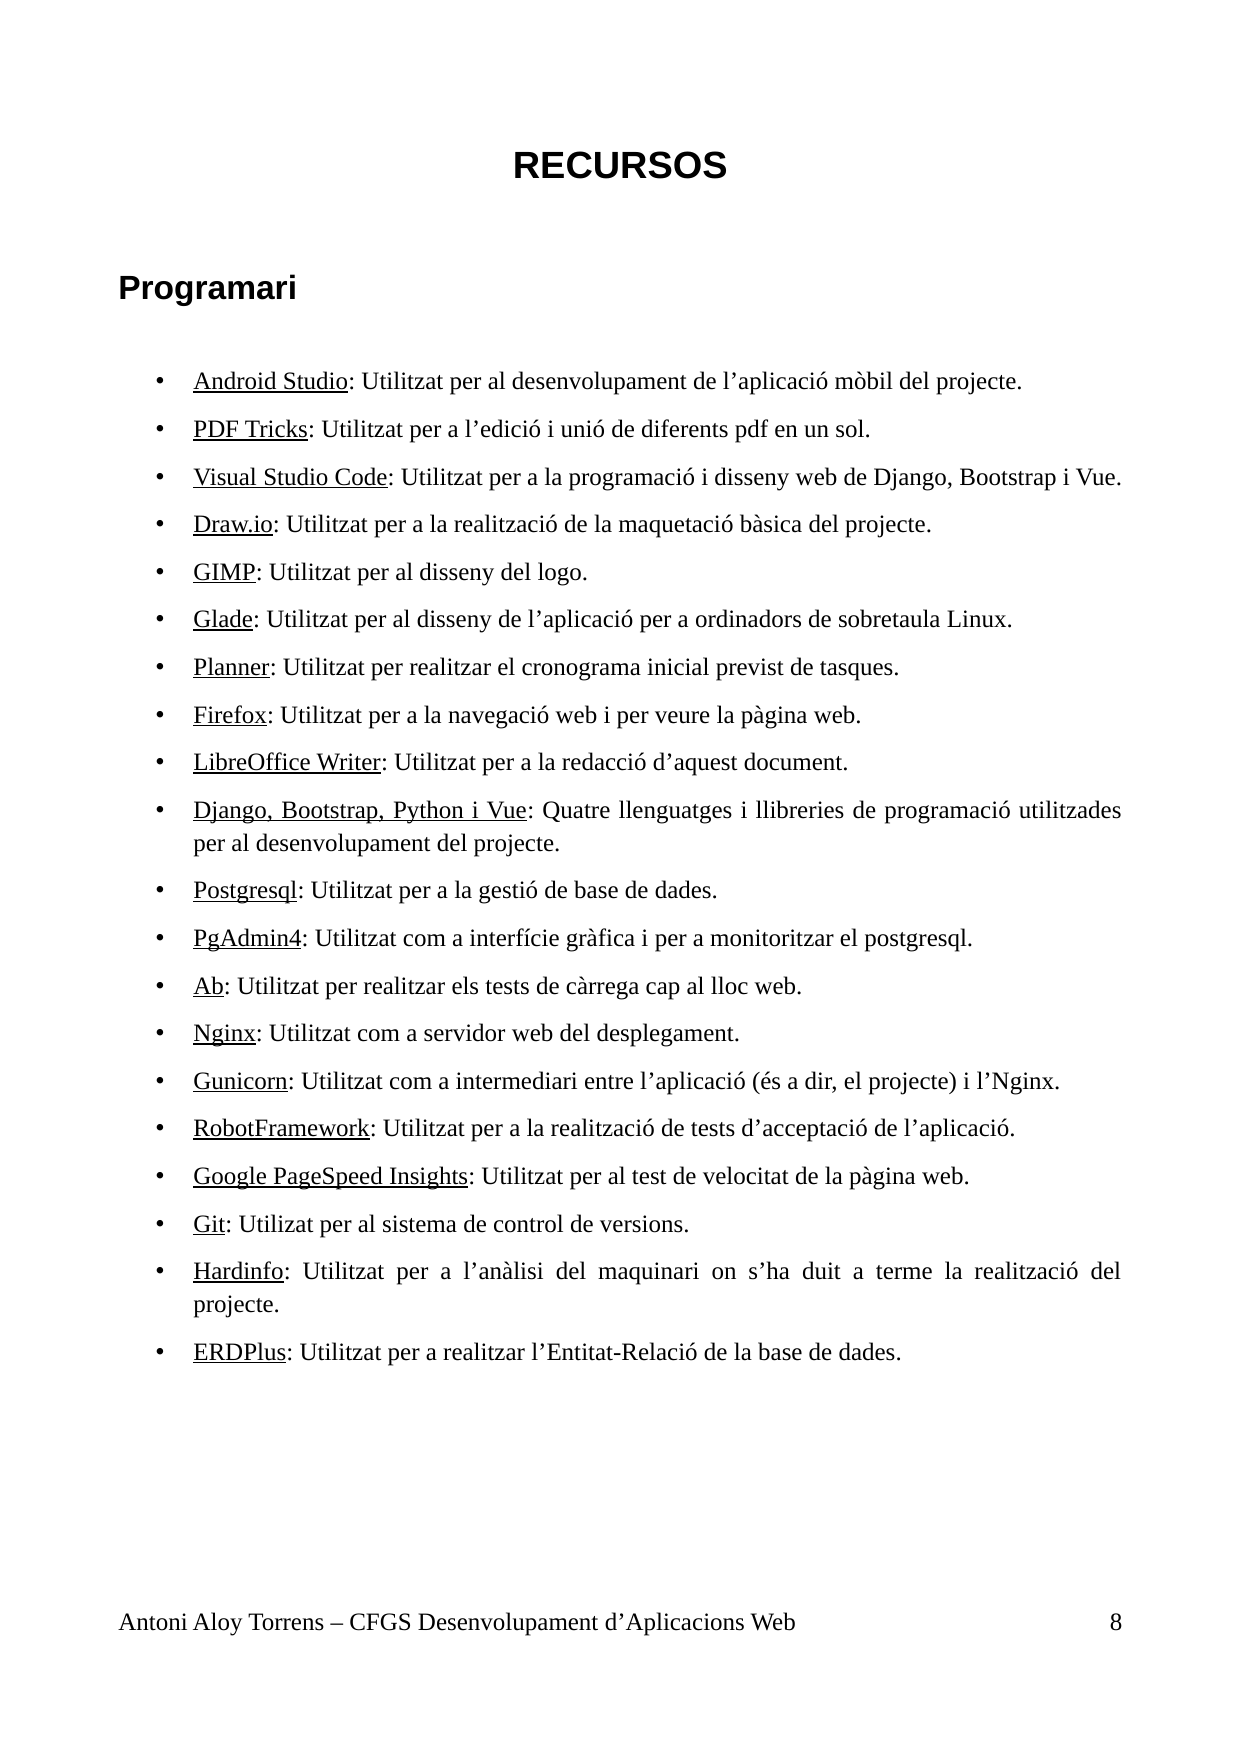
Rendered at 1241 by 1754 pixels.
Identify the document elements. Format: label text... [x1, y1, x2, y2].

list ERDPlus: Utilitzat per a realitzar l’Entitat-Relació de la base de dades. [156, 1337, 1122, 1366]
list Android Studio: Utilitzat per al desenvolupament de l’aplicació mòbil del projecte. [156, 366, 1122, 395]
list PgAdmin4: Utilitzat com a interfície gràfica i per a monitoritzar el postgresql. [156, 923, 1122, 952]
list Glade: Utilitzat per al disseny de l’aplicació per a ordinadors de sobretaula Linux. [156, 604, 1122, 633]
list Visual Studio Code: Utilitzat per a la programació i disseny web de Django, Bootstrap i Vue. [156, 462, 1122, 490]
list Gunicorn: Utilitzat com a intermediari entre l’aplicació (és a dir, el projecte) i l’Nginx. [156, 1066, 1122, 1095]
list Planner: Utilitzat per realitzar el cronograma inicial previst de tasques. [156, 652, 1122, 681]
list Draw.io: Utilitzat per a la realització de la maquetació bàsica del projecte. [156, 509, 1122, 538]
subtitle RECURSOS [118, 143, 1122, 187]
list Ab: Utilitzat per realitzar els tests de càrrega cap al lloc web. [156, 971, 1122, 999]
list Nginx: Utilitzat com a servidor web del desplegament. [156, 1018, 1122, 1047]
list PDF Tricks: Utilitzat per a l’edició i unió de diferents pdf en un sol. [156, 414, 1122, 443]
list Hardinfo: Utilitzat per a l’anàlisi del maquinari on s’ha duit a terme la realització del projecte. [156, 1256, 1122, 1318]
list LibreOffice Writer: Utilitzat per a la redacció d’aquest document. [156, 747, 1122, 776]
list Firefox: Utilitzat per a la navegació web i per veure la pàgina web. [156, 700, 1122, 728]
list Google PageSpeed Insights: Utilitzat per al test de velocitat de la pàgina web. [156, 1161, 1122, 1190]
list Git: Utilizat per al sistema de control de versions. [156, 1209, 1122, 1237]
list GIMP: Utilitzat per al disseny del logo. [156, 557, 1122, 586]
list RobotFramework: Utilitzat per a la realització de tests d’acceptació de l’aplicació. [156, 1113, 1122, 1142]
list Django, Bootstrap, Python i Vue: Quatre llenguatges i llibreries de programació utilitzades per al desenvolupament del projecte. [156, 795, 1122, 857]
subtitle Programari [118, 268, 1122, 306]
list Postgresql: Utilitzat per a la gestió de base de dades. [156, 876, 1122, 904]
